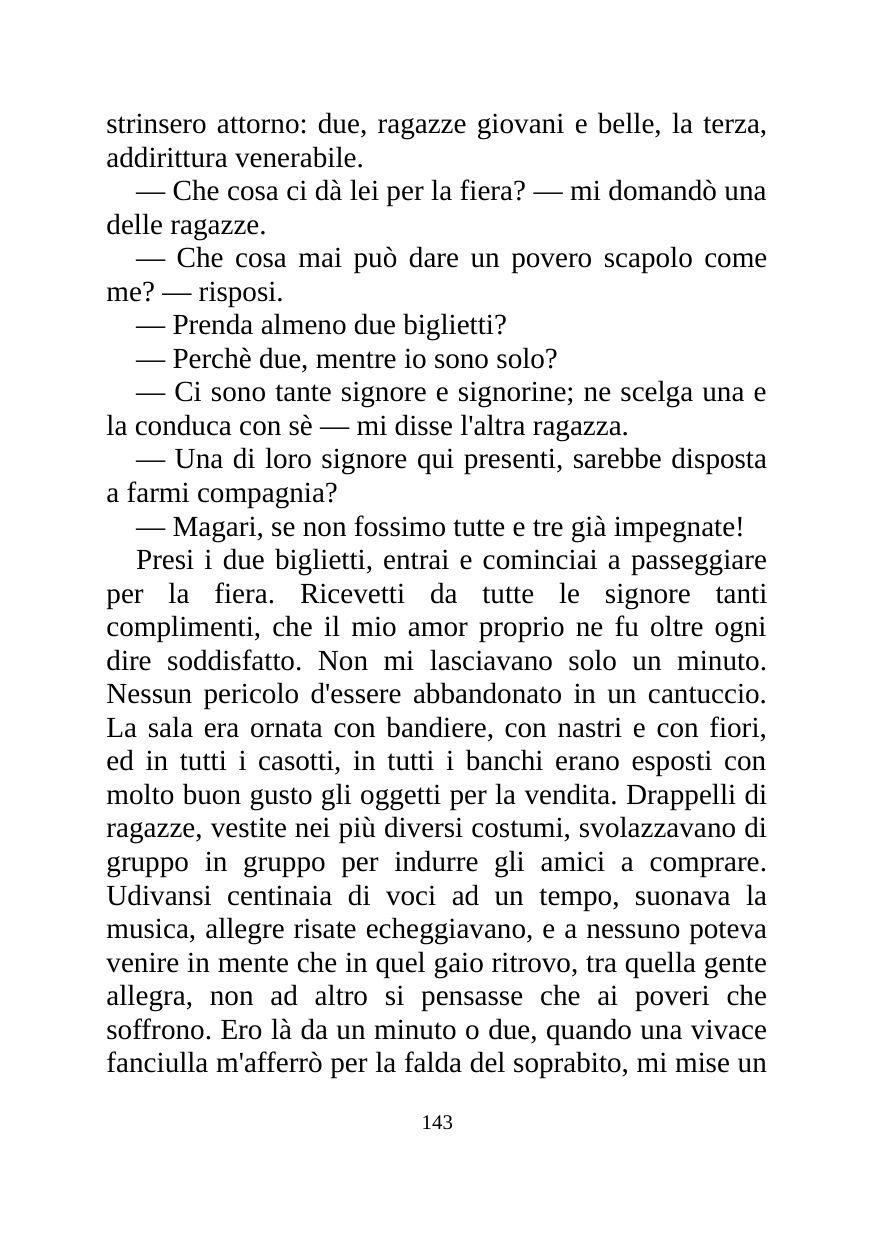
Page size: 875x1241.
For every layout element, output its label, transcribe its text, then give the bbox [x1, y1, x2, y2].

text — Magari, se non fossimo tutte e tre già impegnate! [106, 509, 768, 542]
text strinsero attorno: due, ragazze giovani e belle, la terza, addirittura venerabile. [106, 106, 768, 173]
text — Prenda almeno due biglietti? [106, 307, 768, 341]
text — Perchè due, mentre io sono solo? [106, 341, 768, 374]
text Presi i due biglietti, entrai e cominciai a passeggiare per la fiera. Ricevetti da tutte le signore tanti complimenti, che il mio amor proprio ne fu oltre ogni dire soddisfatto. Non mi lasciavano solo un minuto. Nessun pericolo d'essere abbandonato in un cantuccio. La sala era ornata con bandiere, con nastri e con fiori, ed in tutti i casotti, in tutti i banchi erano esposti con molto buon gusto gli oggetti per la vendita. Drappelli di ragazze, vestite nei più diversi costumi, svolazzavano di gruppo in gruppo per indurre gli amici a comprare. Udivansi centinaia di voci ad un tempo, suonava la musica, allegre risate echeggiavano, e a nessuno poteva venire in mente che in quel gaio ritrovo, tra quella gente allegra, non ad altro si pensasse che ai poveri che soffrono. Ero là da un minuto o due, quando una vivace fanciulla m'afferrò per la falda del soprabito, mi mise un [106, 542, 768, 1079]
text — Che cosa ci dà lei per la fiera? — mi domandò una delle ragazze. [106, 173, 768, 240]
text — Che cosa mai può dare un povero scapolo come me? — risposi. [106, 240, 768, 307]
text — Ci sono tante signore e signorine; ne scelga una e la conduca con sè — mi disse l'altra ragazza. [106, 374, 768, 442]
text — Una di loro signore qui presenti, sarebbe disposta a farmi compagnia? [106, 442, 768, 509]
